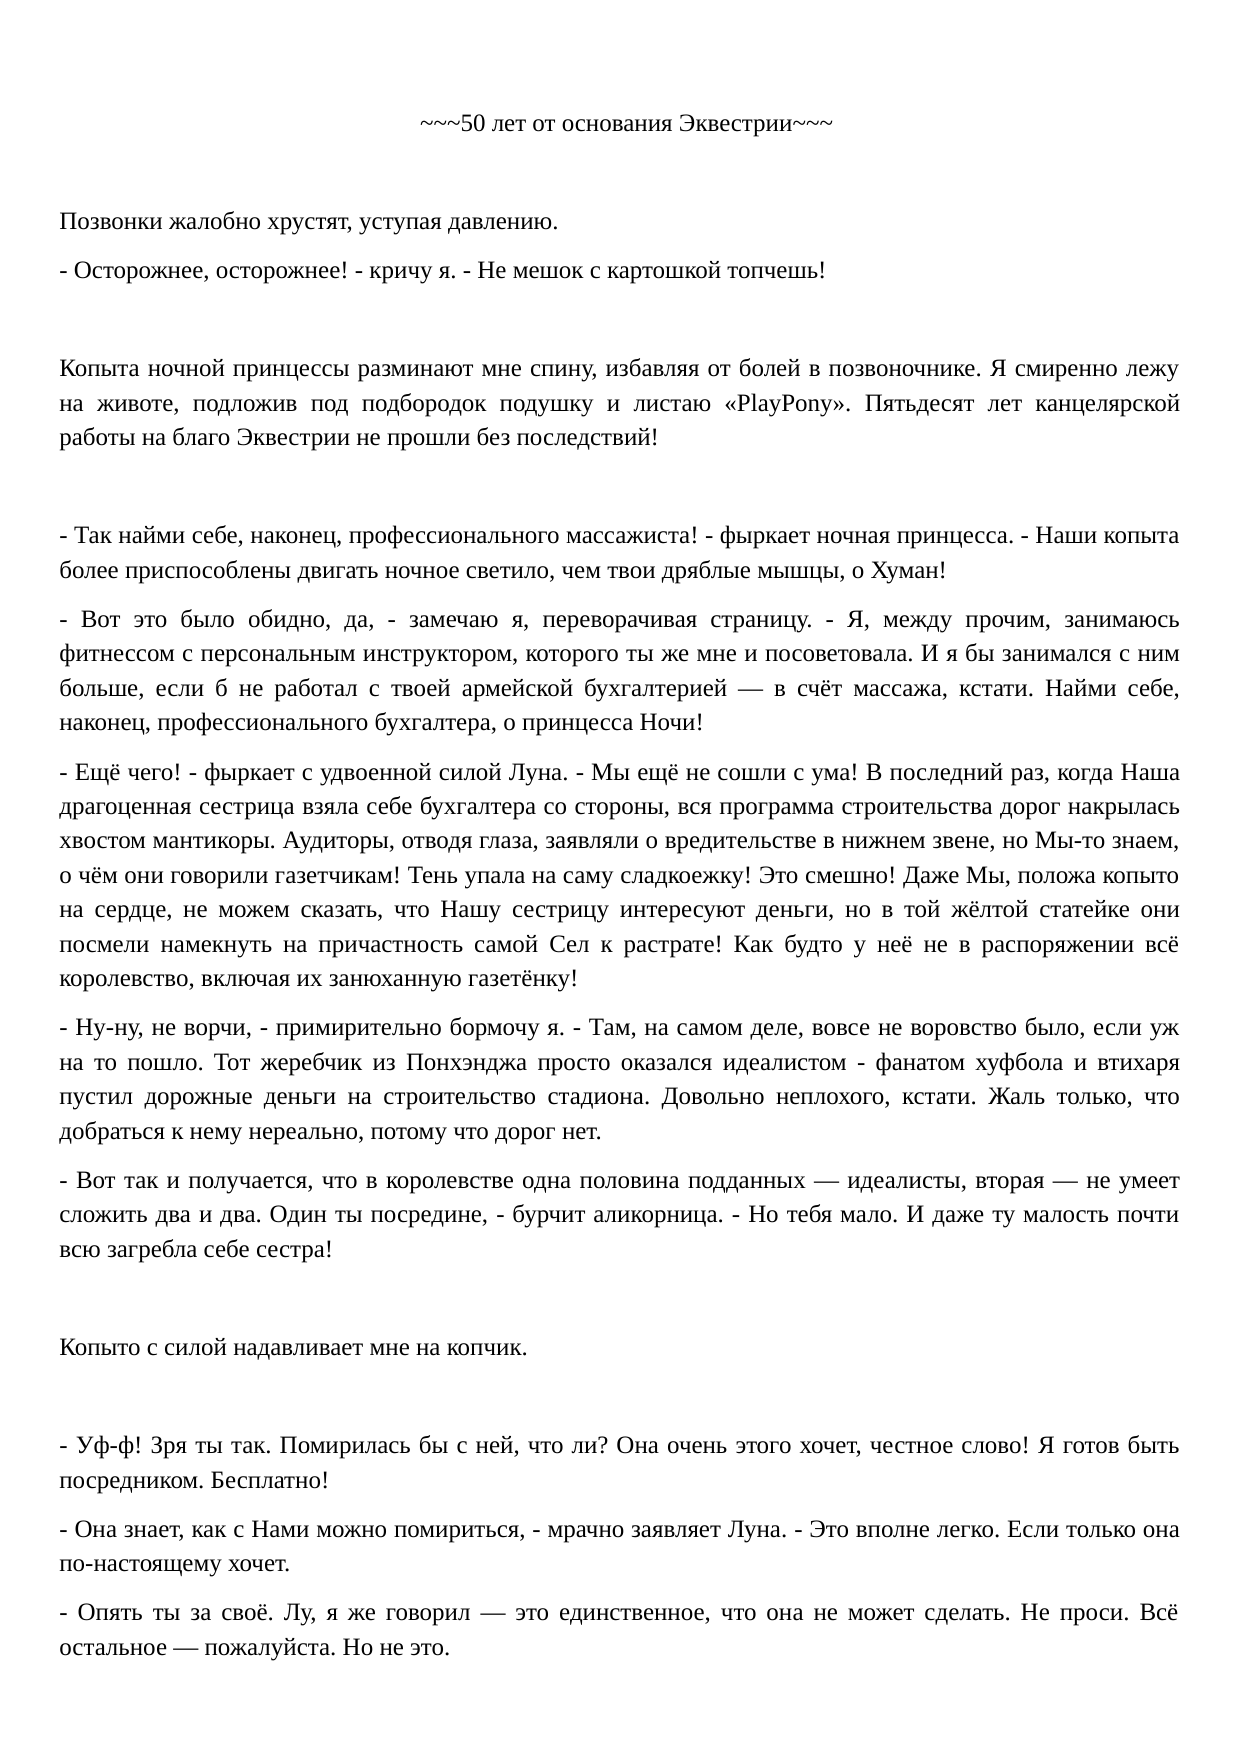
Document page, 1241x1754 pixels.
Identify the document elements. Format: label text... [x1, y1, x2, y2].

text Позвонки жалобно хрустят, уступая давлению. [59, 206, 1181, 235]
text - Осторожнее, осторожнее! - кричу я. - Не мешок с картошкой топчешь! [59, 255, 1181, 284]
text - Уф-ф! Зря ты так. Помирилась бы с ней, что ли? Она очень этого хочет, честное слово! Я готов быть посредником. Бесплатно! [59, 1430, 1181, 1493]
text Копыта ночной принцессы разминают мне спину, избавляя от болей в позвоночнике. Я смиренно лежу на животе, подложив под подбородок подушку и листаю «PlayPony». Пятьдесят лет канцелярской работы на благо Эквестрии не прошли без последствий! [59, 353, 1181, 451]
text - Ещё чего! - фыркает с удвоенной силой Луна. - Мы ещё не сошли с ума! В последний раз, когда Наша драгоценная сестрица взяла себе бухгалтера со стороны, вся программа строительства дорог накрылась хвостом мантикоры. Аудиторы, отводя глаза, заявляли о вредительстве в нижнем звене, но Мы-то знаем, о чём они говорили газетчикам! Тень упала на саму сладкоежку! Это смешно! Даже Мы, положа копыто на сердце, не можем сказать, что Нашу сестрицу интересуют деньги, но в той жёлтой статейке они посмели намекнуть на причастность самой Сел к растрате! Как будто у неё не в распоряжении всё королевство, включая их занюханную газетёнку! [59, 757, 1181, 992]
text ~~~50 лет от основания Эквестрии~~~ [59, 108, 1181, 137]
text - Опять ты за своё. Лу, я же говорил — это единственное, что она не может сделать. Не проси. Всё остальное — пожалуйста. Но не это. [59, 1597, 1181, 1661]
text - Ну-ну, не ворчи, - примирительно бормочу я. - Там, на самом деле, вовсе не воровство было, если уж на то пошло. Тот жеребчик из Понхэнджа просто оказался идеалистом - фанатом хуфбола и втихаря пустил дорожные деньги на строительство стадиона. Довольно неплохого, кстати. Жаль только, что добраться к нему нереально, потому что дорог нет. [59, 1012, 1181, 1145]
text - Вот это было обидно, да, - замечаю я, переворачивая страницу. - Я, между прочим, занимаюсь фитнессом с персональным инструктором, которого ты же мне и посоветовала. И я бы занимался с ним больше, если б не работал с твоей армейской бухгалтерией — в счёт массажа, кстати. Найми себе, наконец, профессионального бухгалтера, о принцесса Ночи! [59, 604, 1181, 736]
text - Вот так и получается, что в королевстве одна половина подданных — идеалисты, вторая — не умеет сложить два и два. Один ты посредине, - бурчит аликорница. - Но тебя мало. И даже ту малость почти всю загребла себе сестра! [59, 1165, 1181, 1263]
text - Так найми себе, наконец, профессионального массажиста! - фыркает ночная принцесса. - Наши копыта более приспособлены двигать ночное светило, чем твои дряблые мышцы, о Хуман! [59, 521, 1181, 584]
text - Она знает, как с Нами можно помириться, - мрачно заявляет Луна. - Это вполне легко. Если только она по-настоящему хочет. [59, 1514, 1181, 1577]
text Копыто с силой надавливает мне на копчик. [59, 1332, 1181, 1361]
